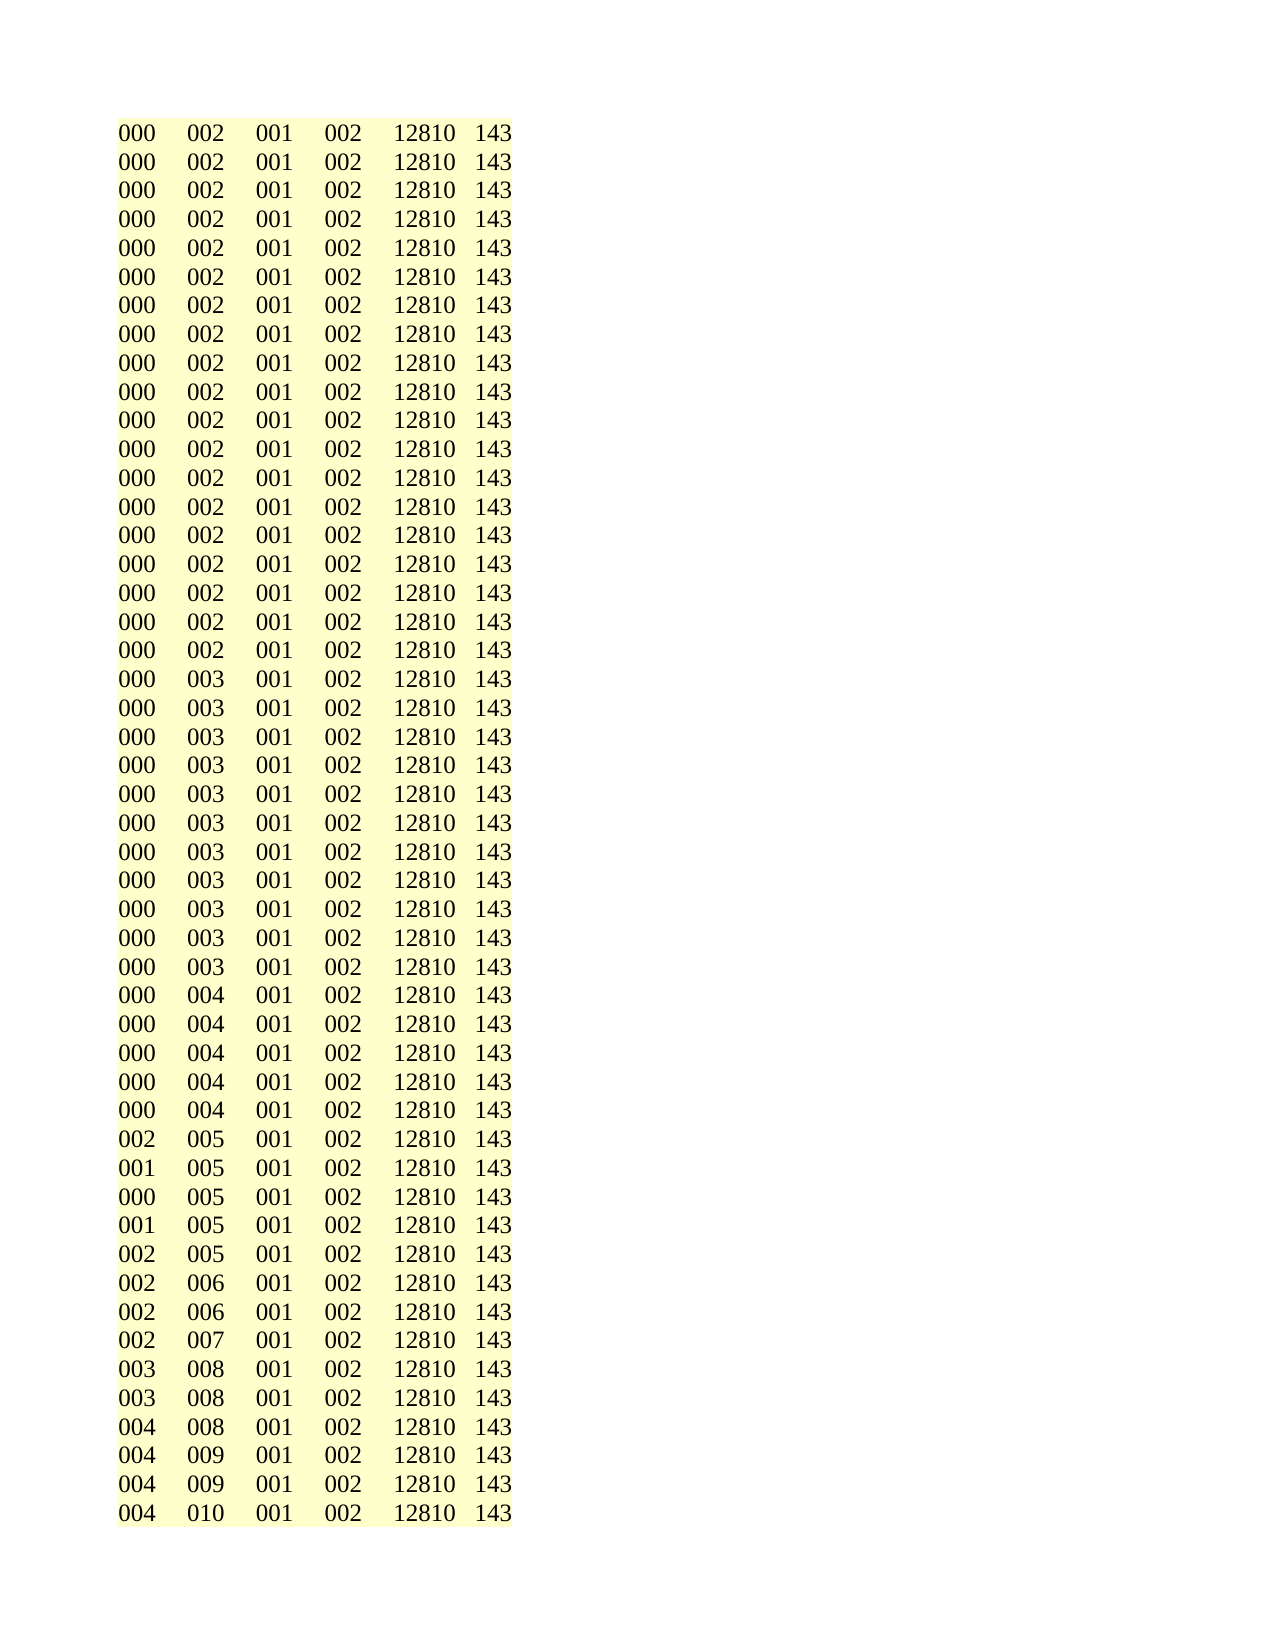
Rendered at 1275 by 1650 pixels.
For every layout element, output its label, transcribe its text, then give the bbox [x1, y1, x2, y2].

text 003 008 001 002 12810 143 [118, 1354, 1157, 1383]
text 000 002 001 002 12810 143 [118, 204, 1157, 233]
text 000 002 001 002 12810 143 [118, 492, 1157, 521]
text 000 002 001 002 12810 143 [118, 578, 1157, 607]
text 004 008 001 002 12810 143 [118, 1412, 1157, 1441]
text 000 005 001 002 12810 143 [118, 1182, 1157, 1211]
text 003 008 001 002 12810 143 [118, 1383, 1157, 1412]
text 000 004 001 002 12810 143 [118, 1009, 1157, 1038]
text 000 003 001 002 12810 143 [118, 837, 1157, 866]
text 001 005 001 002 12810 143 [118, 1211, 1157, 1239]
text 002 005 001 002 12810 143 [118, 1124, 1157, 1153]
text 000 002 001 002 12810 143 [118, 463, 1157, 492]
text 000 002 001 002 12810 143 [118, 233, 1157, 262]
text 004 009 001 002 12810 143 [118, 1441, 1157, 1469]
text 000 002 001 002 12810 143 [118, 636, 1157, 664]
text 000 003 001 002 12810 143 [118, 664, 1157, 693]
text 001 005 001 002 12810 143 [118, 1153, 1157, 1182]
text 004 010 001 002 12810 143 [118, 1498, 1157, 1527]
text 000 002 001 002 12810 143 [118, 262, 1157, 291]
text 000 002 001 002 12810 143 [118, 348, 1157, 377]
text 000 002 001 002 12810 143 [118, 147, 1157, 176]
text 000 003 001 002 12810 143 [118, 751, 1157, 779]
text 000 003 001 002 12810 143 [118, 866, 1157, 894]
text 000 002 001 002 12810 143 [118, 434, 1157, 463]
text 000 002 001 002 12810 143 [118, 521, 1157, 549]
text 000 002 001 002 12810 143 [118, 549, 1157, 578]
text 000 002 001 002 12810 143 [118, 319, 1157, 348]
text 000 004 001 002 12810 143 [118, 1096, 1157, 1124]
text 000 004 001 002 12810 143 [118, 981, 1157, 1009]
text 000 003 001 002 12810 143 [118, 894, 1157, 923]
text 002 005 001 002 12810 143 [118, 1239, 1157, 1268]
text 000 002 001 002 12810 143 [118, 176, 1157, 204]
text 000 002 001 002 12810 143 [118, 607, 1157, 636]
text 000 003 001 002 12810 143 [118, 779, 1157, 808]
text 002 006 001 002 12810 143 [118, 1268, 1157, 1297]
text 000 004 001 002 12810 143 [118, 1038, 1157, 1067]
text 002 006 001 002 12810 143 [118, 1297, 1157, 1326]
text 000 002 001 002 12810 143 [118, 291, 1157, 319]
text 000 003 001 002 12810 143 [118, 808, 1157, 837]
text 000 004 001 002 12810 143 [118, 1067, 1157, 1096]
text 004 009 001 002 12810 143 [118, 1469, 1157, 1498]
text 000 003 001 002 12810 143 [118, 693, 1157, 722]
text 000 003 001 002 12810 143 [118, 952, 1157, 981]
text 000 003 001 002 12810 143 [118, 722, 1157, 751]
text 000 002 001 002 12810 143 [118, 118, 1157, 147]
text 000 002 001 002 12810 143 [118, 406, 1157, 434]
text 002 007 001 002 12810 143 [118, 1326, 1157, 1354]
text 000 002 001 002 12810 143 [118, 377, 1157, 406]
text 000 003 001 002 12810 143 [118, 923, 1157, 952]
